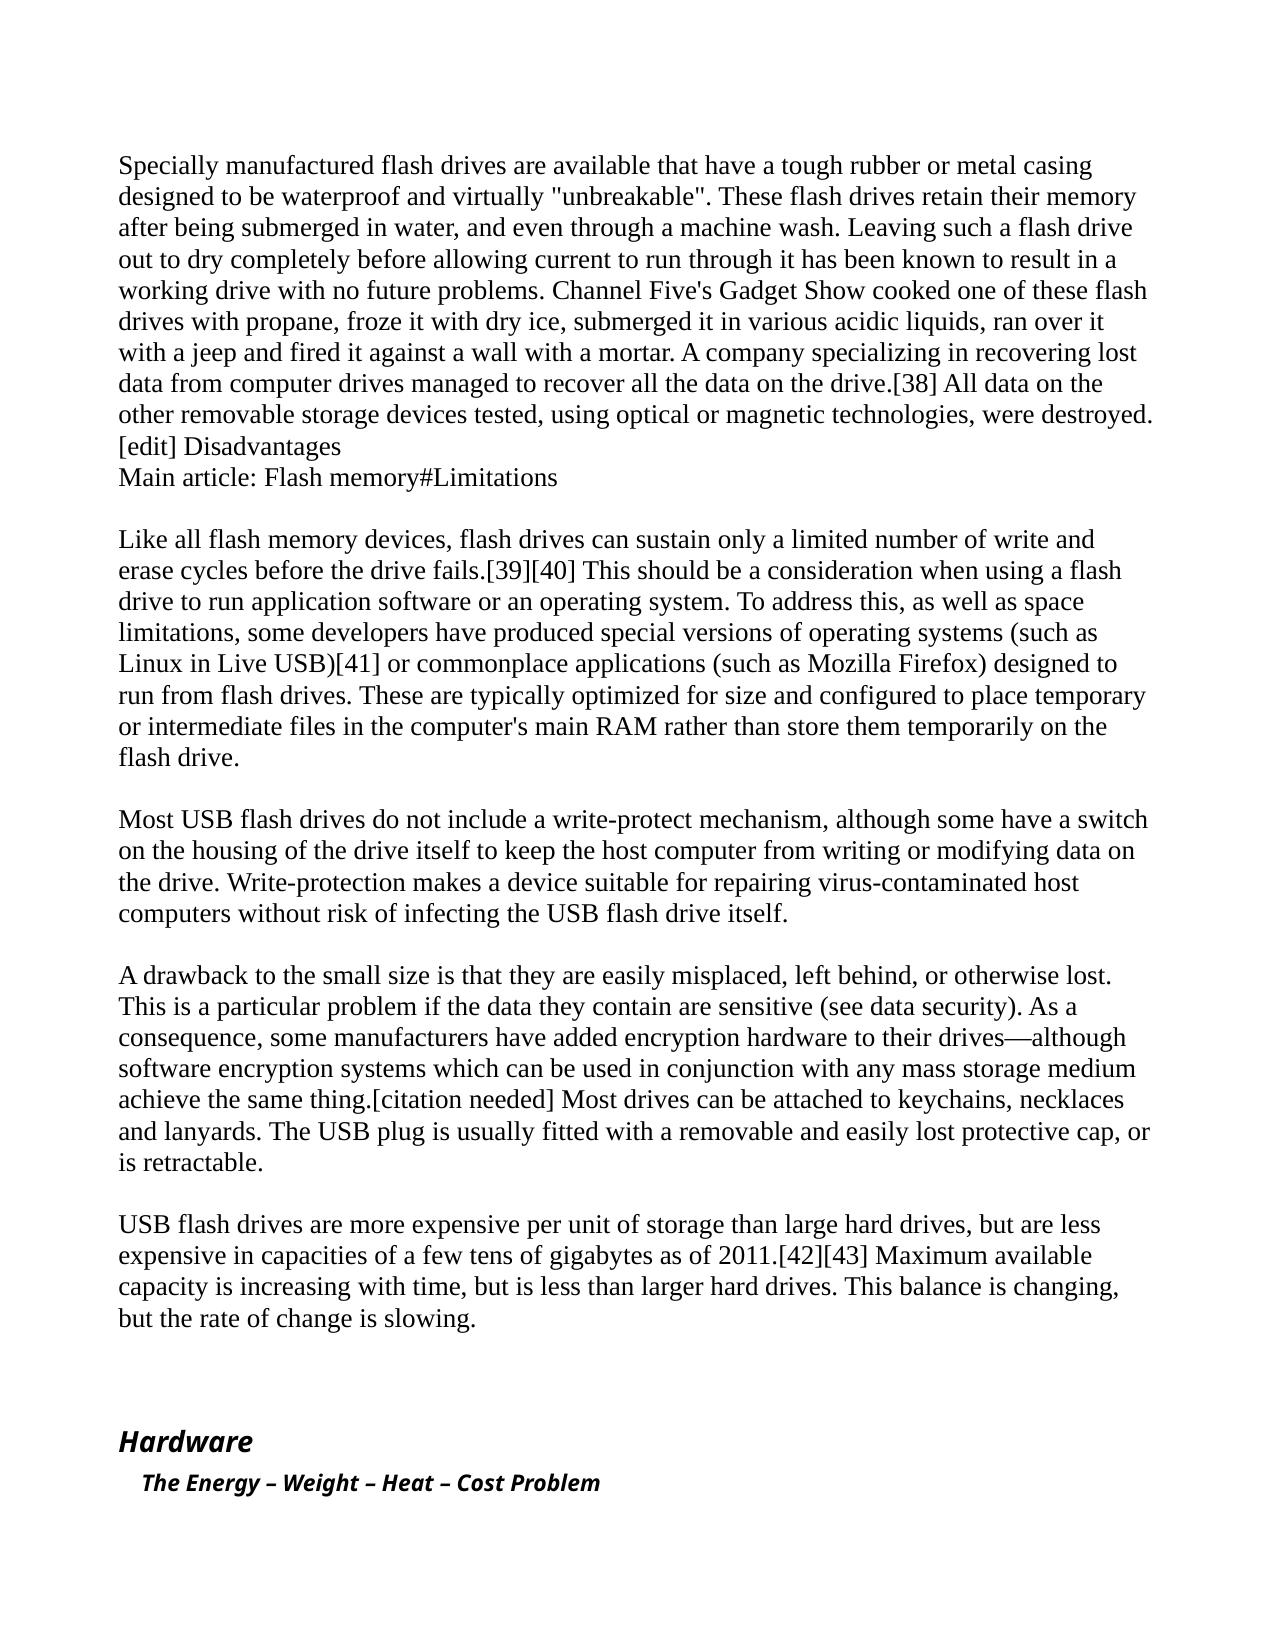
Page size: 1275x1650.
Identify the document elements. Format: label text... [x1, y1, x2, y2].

text Main article: Flash memory#Limitations [118, 461, 1157, 492]
text A drawback to the small size is that they are easily misplaced, left behind, or otherwise lost. This is a particular problem if the data they contain are sensitive (see data security). As a consequence, some manufacturers have added encryption hardware to their drives—although software encryption systems which can be used in conjunction with any mass storage medium achieve the same thing.[citation needed] Most drives can be attached to keychains, necklaces and lanyards. The USB plug is usually fitted with a removable and easily lost protective cap, or is retractable. [118, 959, 1157, 1177]
text Like all flash memory devices, flash drives can sustain only a limited number of write and erase cycles before the drive fails.[39][40] This should be a consideration when using a flash drive to run application software or an operating system. To address this, as well as space limitations, some developers have produced special versions of operating systems (such as Linux in Live USB)[41] or commonplace applications (such as Mozilla Firefox) designed to run from flash drives. These are typically optimized for size and configured to place temporary or intermediate files in the computer's main RAM rather than store them temporarily on the flash drive. [118, 523, 1157, 772]
text Hardware [118, 1421, 1157, 1461]
text [edit] Disadvantages [118, 429, 1157, 461]
text Specially manufactured flash drives are available that have a tough rubber or metal casing designed to be waterproof and virtually "unbreakable". These flash drives retain their memory after being submerged in water, and even through a machine wash. Leaving such a flash drive out to dry completely before allowing current to run through it has been known to result in a working drive with no future problems. Channel Five's Gadget Show cooked one of these flash drives with propane, froze it with dry ice, submerged it in various acidic liquids, ran over it with a jeep and fired it against a wall with a mortar. A company specializing in recovering lost data from computer drives managed to recover all the data on the drive.[38] All data on the other removable storage devices tested, using optical or magnetic technologies, were destroyed. [118, 149, 1157, 429]
text The Energy – Weight – Heat – Cost Problem [118, 1461, 1157, 1500]
text Most USB flash drives do not include a write-protect mechanism, although some have a switch on the housing of the drive itself to keep the host computer from writing or modifying data on the drive. Write-protection makes a device suitable for repairing virus-contaminated host computers without risk of infecting the USB flash drive itself. [118, 803, 1157, 928]
text USB flash drives are more expensive per unit of storage than large hard drives, but are less expensive in capacities of a few tens of gigabytes as of 2011.[42][43] Maximum available capacity is increasing with time, but is less than larger hard drives. This balance is changing, but the rate of change is slowing. [118, 1208, 1157, 1333]
